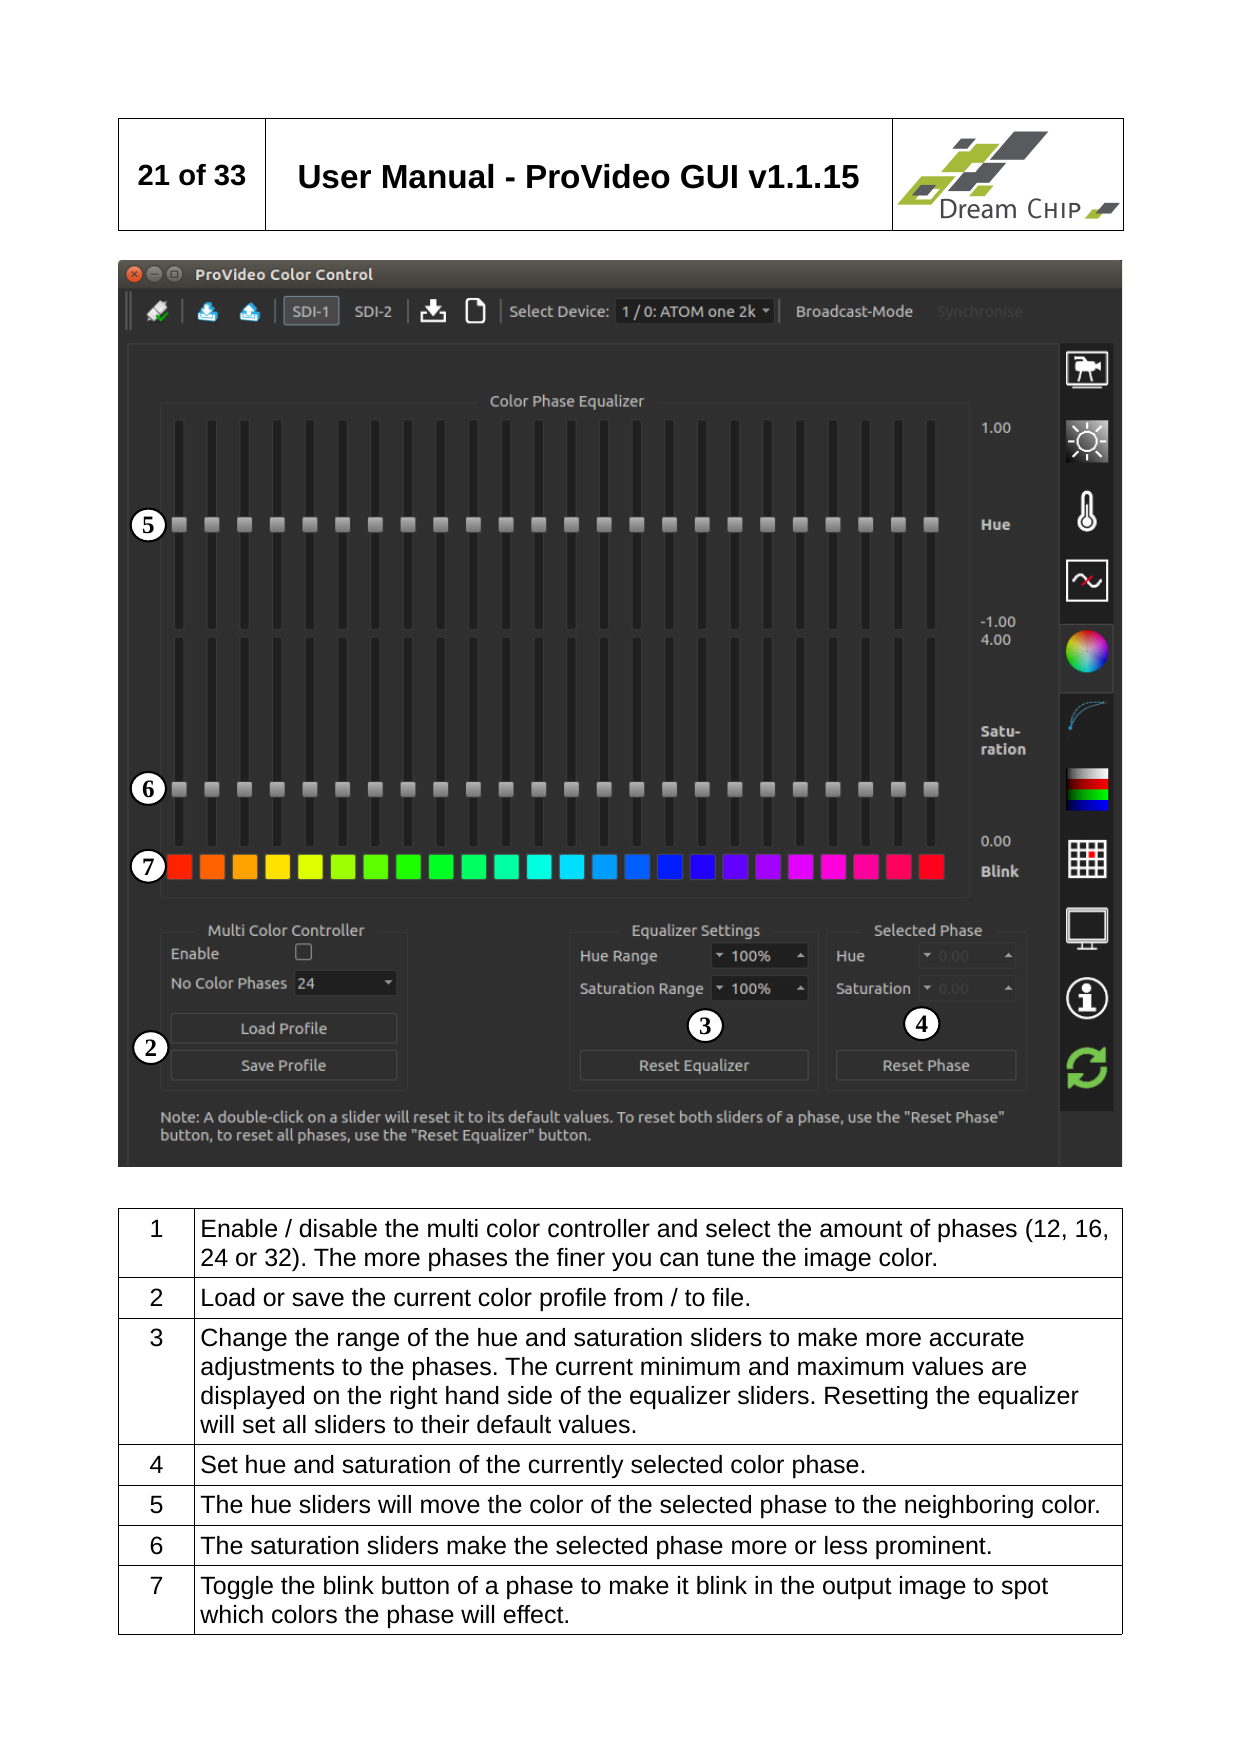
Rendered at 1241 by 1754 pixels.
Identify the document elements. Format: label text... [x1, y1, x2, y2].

table_header Enable / disable the multi color controller and select the amount of phases (12, 16, 24 or 32). The more phases the finer you can tune the image color. [195, 1209, 1122, 1277]
table_cell Set hue and saturation of the currently selected color phase. [195, 1445, 1122, 1484]
table_cell 3 [119, 1319, 194, 1444]
table_cell 6 [119, 1526, 194, 1565]
table_cell 7 [119, 1566, 194, 1634]
table_cell Toggle the blink button of a phase to make it blink in the output image to spot which colors the phase will effect. [195, 1566, 1122, 1634]
table_cell Load or save the current color profile from / to file. [195, 1278, 1122, 1318]
picture [897, 130, 1120, 220]
table_cell The saturation sliders make the selected phase more or less prominent. [195, 1526, 1122, 1565]
table_cell The hue sliders will move the color of the selected phase to the neighboring color. [195, 1486, 1122, 1525]
table_header 1 [119, 1209, 194, 1277]
table_cell Change the range of the hue and saturation sliders to make more accurate adjustments to the phases. The current minimum and maximum values are displayed on the right hand side of the equalizer sliders. Resetting the equalizer will set all sliders to their default values. [195, 1319, 1122, 1444]
table_cell 5 [119, 1486, 194, 1525]
table_cell 4 [119, 1445, 194, 1484]
table_cell 2 [119, 1278, 194, 1318]
picture [118, 260, 1123, 1167]
